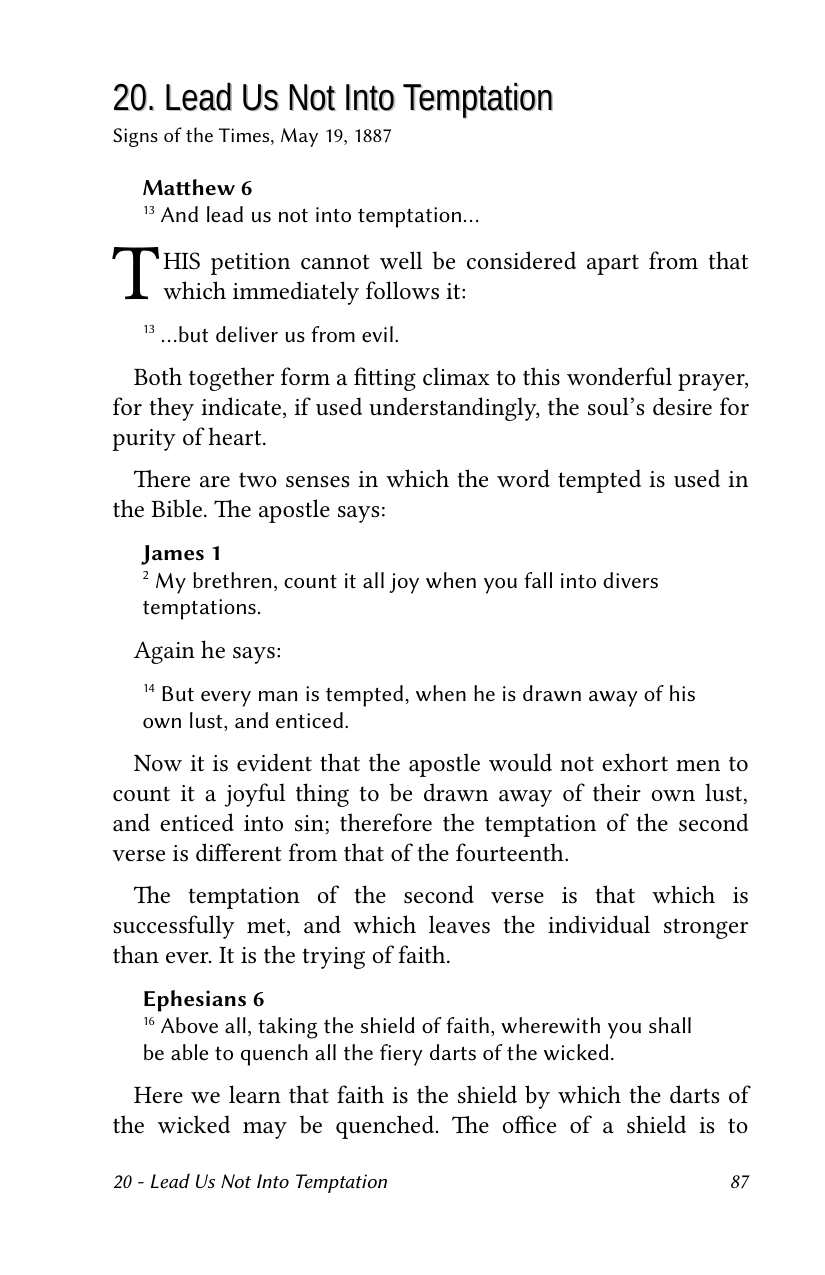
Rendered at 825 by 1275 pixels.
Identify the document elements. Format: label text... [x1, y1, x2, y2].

text 16 Above all, taking the shield of faith, wherewith you shall be able to quench all the fiery darts of the wicked. [142, 1013, 720, 1066]
text Now it is evident that the apostle would not exhort men to count it a joyful thing to be drawn away of their own lust, and enticed into sin; therefore the temptation of the second verse is different from that of the fourteenth. [112, 749, 750, 867]
text The temptation of the second verse is that which is successfully met, and which leaves the individual stronger than ever. It is the trying of faith. [112, 881, 750, 969]
title Lead Us Not Into Temptation [112, 75, 750, 118]
text Again he says: [112, 636, 750, 664]
text Ephesians 6 [142, 986, 750, 1012]
text 2 My brethren, count it all joy when you fall into divers temptations. [142, 568, 720, 620]
text Both together form a fitting climax to this wonderful prayer, for they indicate, if used understandingly, the soul’s desire for purity of heart. [112, 363, 750, 452]
text 14 But every man is tempted, when he is drawn away of his own lust, and enticed. [142, 681, 720, 734]
text Here we learn that faith is the shield by which the darts of the wicked may be quenched. The office of a shield is to [112, 1081, 750, 1140]
text 13 ...but deliver us from evil. [142, 322, 720, 348]
text 13 And lead us not into temptation... [142, 202, 720, 228]
text Matthew 6 [142, 175, 750, 201]
text THIS petition cannot well be considered apart from that which immediately follows it: [112, 247, 750, 305]
text James 1 [142, 540, 750, 566]
text There are two senses in which the word tempted is used in the Bible. The apostle says: [112, 465, 750, 524]
text Signs of the Times, May 19, 1887 [112, 124, 750, 148]
